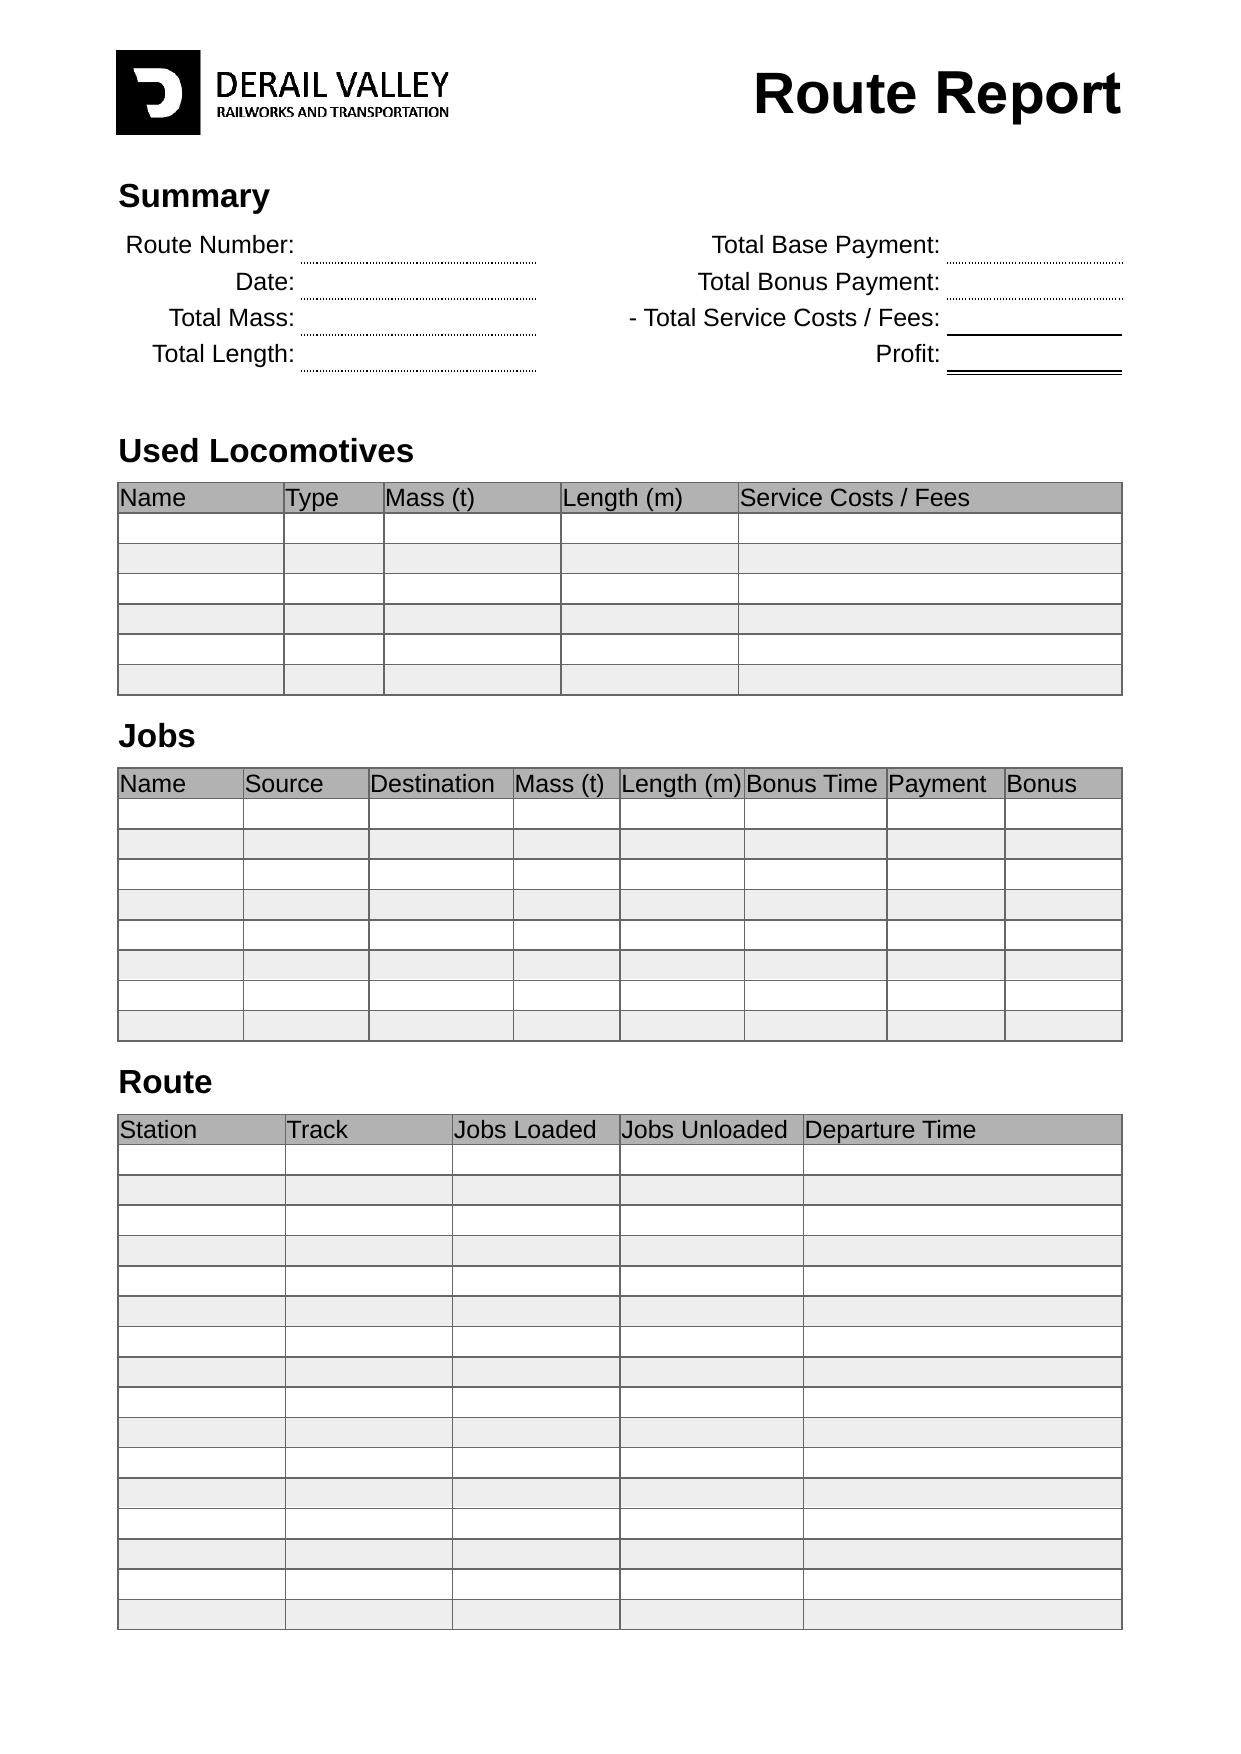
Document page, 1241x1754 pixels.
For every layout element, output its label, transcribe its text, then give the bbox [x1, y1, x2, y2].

table_cell [119, 1011, 243, 1040]
table_cell [453, 1448, 619, 1477]
table_cell [562, 605, 738, 633]
table_cell [888, 1011, 1004, 1040]
table_cell [453, 1236, 619, 1265]
table_cell [947, 298, 1122, 334]
table_cell [119, 1600, 285, 1629]
table_cell [621, 860, 744, 888]
table_cell [745, 921, 886, 949]
table_cell [119, 544, 283, 573]
table_cell [804, 1509, 1121, 1538]
table_cell [1006, 830, 1121, 858]
table_cell Total Length: [118, 334, 301, 370]
table_cell [286, 1236, 452, 1265]
table_header Station [119, 1115, 285, 1144]
table_cell [804, 1418, 1121, 1447]
table_cell [453, 1267, 619, 1295]
table_cell Date: [118, 262, 301, 298]
table_cell [1006, 860, 1121, 888]
table_cell [244, 1011, 368, 1040]
table_cell [888, 951, 1004, 979]
table_cell [739, 605, 1121, 633]
table_header Bonus Time [745, 769, 886, 798]
table_header Name [119, 483, 283, 512]
table_cell [244, 860, 368, 888]
table_cell [621, 1540, 803, 1568]
table_cell [739, 574, 1121, 603]
table_header Mass (t) [385, 483, 560, 512]
table_cell [119, 830, 243, 858]
table_cell [370, 830, 513, 858]
table_cell [621, 1145, 803, 1174]
table_cell [370, 799, 513, 828]
table_cell [745, 799, 886, 828]
table_header Payment [888, 769, 1004, 798]
table_cell [621, 1479, 803, 1507]
table_cell [370, 860, 513, 888]
table_cell [888, 799, 1004, 828]
table_cell [621, 1267, 803, 1295]
table_cell [453, 1479, 619, 1507]
table_cell [244, 890, 368, 919]
table_cell [119, 514, 283, 542]
table_cell [370, 890, 513, 919]
table_cell [888, 981, 1004, 1010]
table_header Source [244, 769, 368, 798]
table_cell [514, 951, 619, 979]
table_cell [453, 1206, 619, 1235]
table_cell [286, 1358, 452, 1386]
table_cell [453, 1418, 619, 1447]
table_cell [621, 890, 744, 919]
table_cell [286, 1418, 452, 1447]
table_cell [562, 544, 738, 573]
table_header Track [286, 1115, 452, 1144]
table_cell [621, 1327, 803, 1356]
table_cell [119, 635, 283, 664]
table_cell [888, 890, 1004, 919]
table_cell [118, 370, 301, 410]
table_header Type [285, 483, 383, 512]
table_cell [119, 665, 283, 694]
picture [116, 50, 449, 135]
table_cell [119, 1479, 285, 1507]
table_cell - Total Service Costs / Fees: [537, 298, 947, 334]
table_cell [119, 1297, 285, 1326]
table_cell [514, 799, 619, 828]
table_cell [286, 1600, 452, 1629]
table_cell [119, 860, 243, 888]
table_header Bonus [1006, 769, 1121, 798]
table_cell [301, 370, 537, 410]
table_cell [301, 298, 537, 334]
table_cell [804, 1540, 1121, 1568]
table_cell [301, 262, 537, 298]
table_header Length (m) [562, 483, 738, 512]
table_cell [370, 981, 513, 1010]
table_cell [119, 981, 243, 1010]
table_cell [453, 1570, 619, 1598]
table_cell [621, 799, 744, 828]
table_cell [745, 890, 886, 919]
table_header [947, 228, 1122, 262]
table_cell [286, 1327, 452, 1356]
table_cell [621, 1448, 803, 1477]
table_cell [244, 830, 368, 858]
table_cell [514, 981, 619, 1010]
table_cell [385, 665, 560, 694]
table_cell [385, 514, 560, 542]
table_cell [562, 665, 738, 694]
table_cell [804, 1206, 1121, 1235]
table_cell [285, 544, 383, 573]
table_cell [804, 1236, 1121, 1265]
table_cell Total Bonus Payment: [537, 262, 947, 298]
table_header Name [119, 769, 243, 798]
table_cell [947, 375, 1122, 410]
table_cell [621, 1600, 803, 1629]
table_cell [745, 1011, 886, 1040]
table_cell [385, 574, 560, 603]
table_cell [119, 1418, 285, 1447]
table_cell [244, 921, 368, 949]
table_header Route Number: [118, 228, 301, 262]
table_header Mass (t) [514, 769, 619, 798]
table_header Total Base Payment: [537, 228, 947, 262]
table_cell [119, 921, 243, 949]
table_cell [621, 951, 744, 979]
table_cell [804, 1600, 1121, 1629]
table_cell [285, 635, 383, 664]
table_cell [370, 951, 513, 979]
table_cell [119, 1540, 285, 1568]
table_cell [453, 1327, 619, 1356]
table_cell [804, 1297, 1121, 1326]
table_header [301, 228, 537, 262]
table_cell [621, 1011, 744, 1040]
table_cell [286, 1570, 452, 1598]
table_cell [804, 1327, 1121, 1356]
table_cell [888, 830, 1004, 858]
table_cell [286, 1297, 452, 1326]
table_cell [453, 1176, 619, 1204]
table_cell [453, 1297, 619, 1326]
table_cell [119, 951, 243, 979]
table_header Service Costs / Fees [739, 483, 1121, 512]
subtitle Jobs [118, 716, 1122, 755]
table_cell [286, 1388, 452, 1417]
table_cell [739, 635, 1121, 664]
table_cell [244, 799, 368, 828]
table_cell [286, 1176, 452, 1204]
table_cell [385, 605, 560, 633]
table_cell [537, 370, 947, 410]
table_cell [745, 830, 886, 858]
table_cell [621, 1297, 803, 1326]
table_cell [119, 1448, 285, 1477]
table_cell [621, 1570, 803, 1598]
table_cell [745, 951, 886, 979]
table_cell [370, 1011, 513, 1040]
table_cell [370, 921, 513, 949]
table_cell [119, 1267, 285, 1295]
table_cell [621, 830, 744, 858]
table_cell [888, 921, 1004, 949]
table_cell [621, 921, 744, 949]
table_cell [804, 1479, 1121, 1507]
table_cell [119, 1388, 285, 1417]
table_cell [119, 890, 243, 919]
table_cell [286, 1145, 452, 1174]
table_cell [804, 1176, 1121, 1204]
table_cell [285, 574, 383, 603]
table_cell [514, 890, 619, 919]
table_cell [621, 1509, 803, 1538]
table_cell [804, 1358, 1121, 1386]
table_header Length (m) [621, 769, 744, 798]
table_cell [385, 635, 560, 664]
table_cell [739, 514, 1121, 542]
table_cell [804, 1388, 1121, 1417]
table_cell [888, 860, 1004, 888]
table_cell [119, 1206, 285, 1235]
table_header Departure Time [804, 1115, 1121, 1144]
table_cell [947, 262, 1122, 298]
table_cell [119, 1358, 285, 1386]
table_cell [285, 665, 383, 694]
table_header Destination [370, 769, 513, 798]
table_cell [453, 1358, 619, 1386]
table_cell [739, 665, 1121, 694]
table_cell [947, 336, 1122, 370]
table_cell [745, 981, 886, 1010]
table_cell [804, 1570, 1121, 1598]
table_cell Profit: [537, 334, 947, 370]
table_cell [562, 514, 738, 542]
table_cell [562, 635, 738, 664]
table_cell [453, 1600, 619, 1629]
table_cell [514, 830, 619, 858]
table_cell [562, 574, 738, 603]
table_cell [286, 1206, 452, 1235]
table_cell [514, 921, 619, 949]
table_cell [286, 1540, 452, 1568]
subtitle Summary [118, 176, 1122, 215]
table_cell [286, 1479, 452, 1507]
table_cell [119, 1176, 285, 1204]
subtitle Route [118, 1062, 1122, 1101]
table_cell [621, 1176, 803, 1204]
table_cell [1006, 1011, 1121, 1040]
table_cell [285, 514, 383, 542]
table_cell Total Mass: [118, 298, 301, 334]
table_cell [804, 1448, 1121, 1477]
table_cell [1006, 799, 1121, 828]
table_cell [739, 544, 1121, 573]
table_cell [119, 1145, 285, 1174]
table_cell [453, 1509, 619, 1538]
table_header Jobs Unloaded [621, 1115, 803, 1144]
table_cell [119, 1327, 285, 1356]
table_cell [621, 1206, 803, 1235]
table_cell [244, 981, 368, 1010]
table_cell [621, 1418, 803, 1447]
subtitle Used Locomotives [118, 431, 1122, 469]
table_cell [514, 860, 619, 888]
table_cell [1006, 981, 1121, 1010]
table_cell [119, 799, 243, 828]
table_cell [119, 1509, 285, 1538]
table_cell [453, 1145, 619, 1174]
table_cell [621, 1388, 803, 1417]
table_cell [621, 1236, 803, 1265]
table_cell [286, 1448, 452, 1477]
table_header Jobs Loaded [453, 1115, 619, 1144]
table_cell [453, 1540, 619, 1568]
table_cell [244, 951, 368, 979]
table_cell [285, 605, 383, 633]
table_cell [621, 981, 744, 1010]
table_cell [804, 1145, 1121, 1174]
table_cell [119, 1236, 285, 1265]
table_cell [119, 574, 283, 603]
table_cell [1006, 890, 1121, 919]
table_cell [1006, 921, 1121, 949]
table_cell [286, 1509, 452, 1538]
table_cell [385, 544, 560, 573]
table_cell [621, 1358, 803, 1386]
table_cell [804, 1267, 1121, 1295]
table_cell [301, 334, 537, 370]
table_cell [286, 1267, 452, 1295]
table_cell [514, 1011, 619, 1040]
table_cell [745, 860, 886, 888]
table_cell [119, 605, 283, 633]
table_cell [1006, 951, 1121, 979]
table_cell [453, 1388, 619, 1417]
table_cell [119, 1570, 285, 1598]
